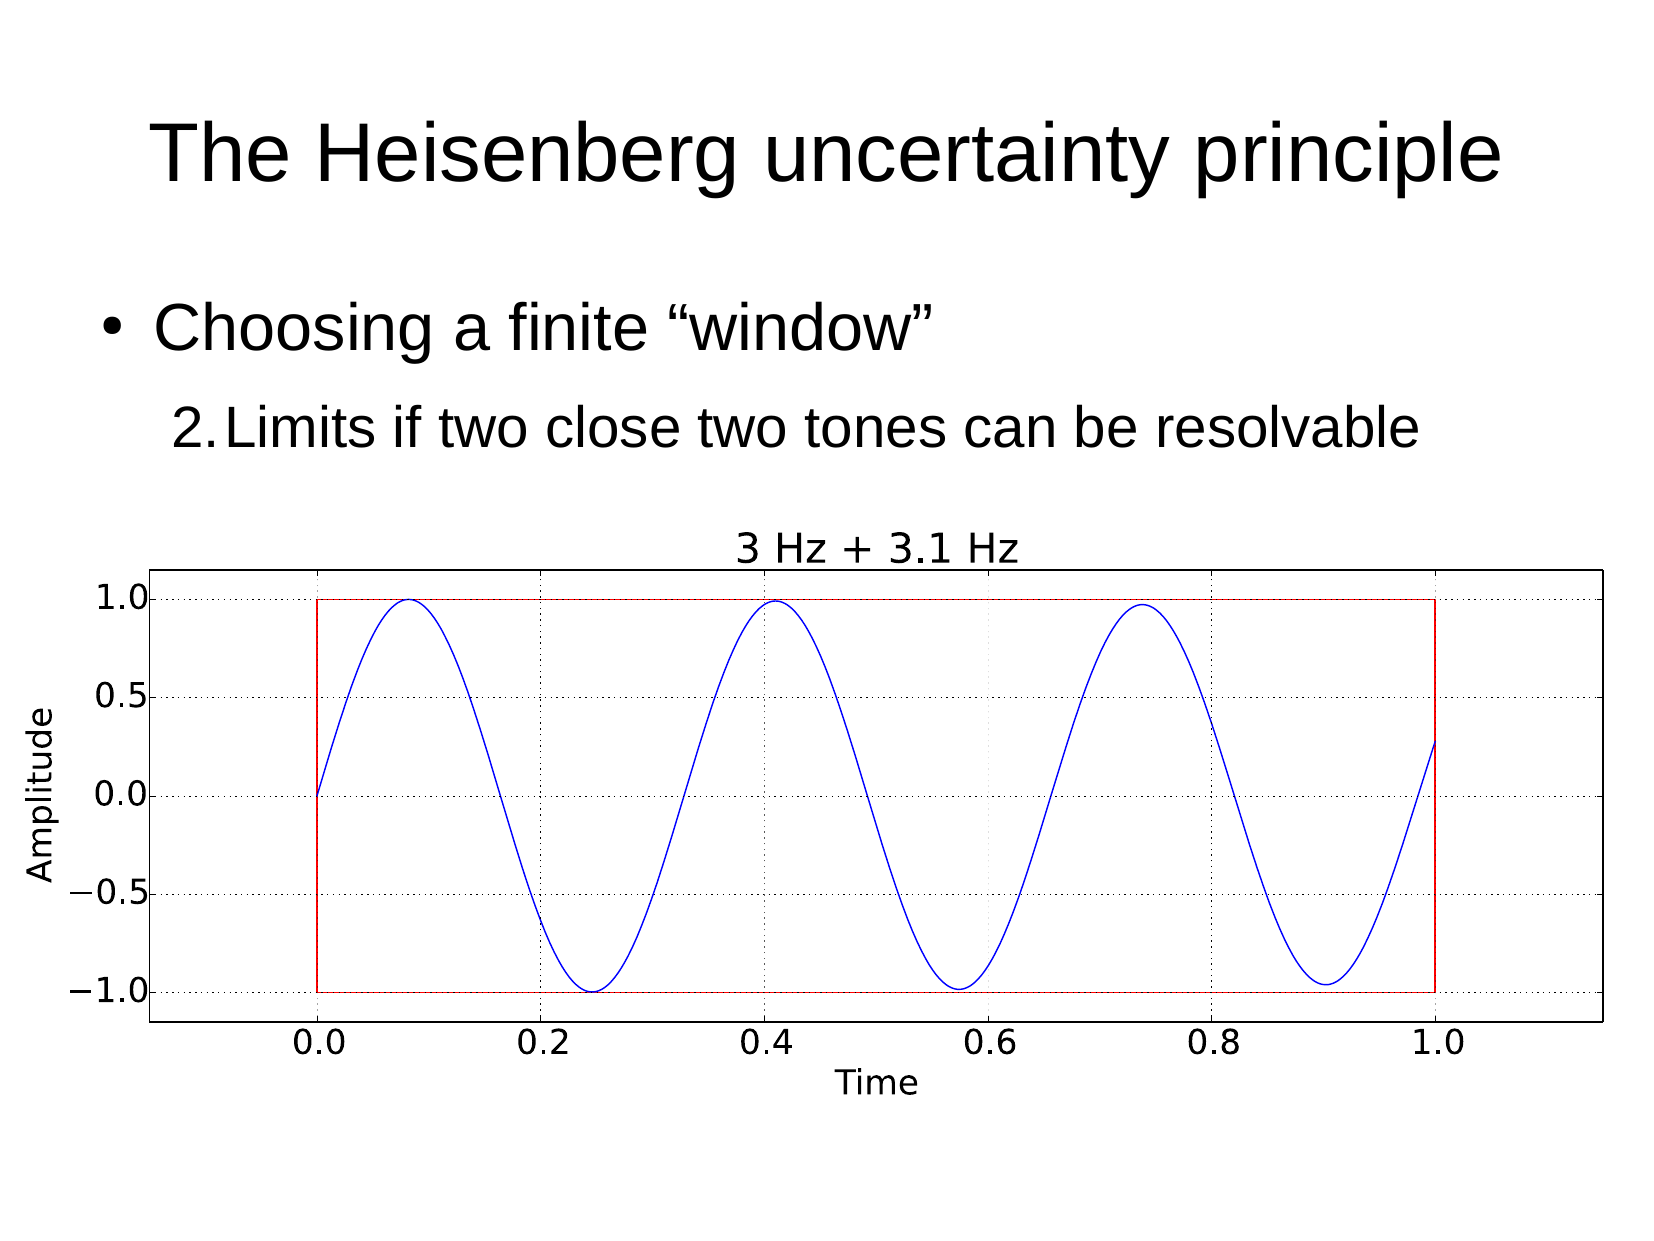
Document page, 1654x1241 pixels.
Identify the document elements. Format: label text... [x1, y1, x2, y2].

title The Heisenberg uncertainty principle [82, 49, 1571, 257]
list Choosing a finite “window” Limits if two close two tones can be resolvable [82, 290, 1571, 495]
picture [0, 495, 1653, 1116]
